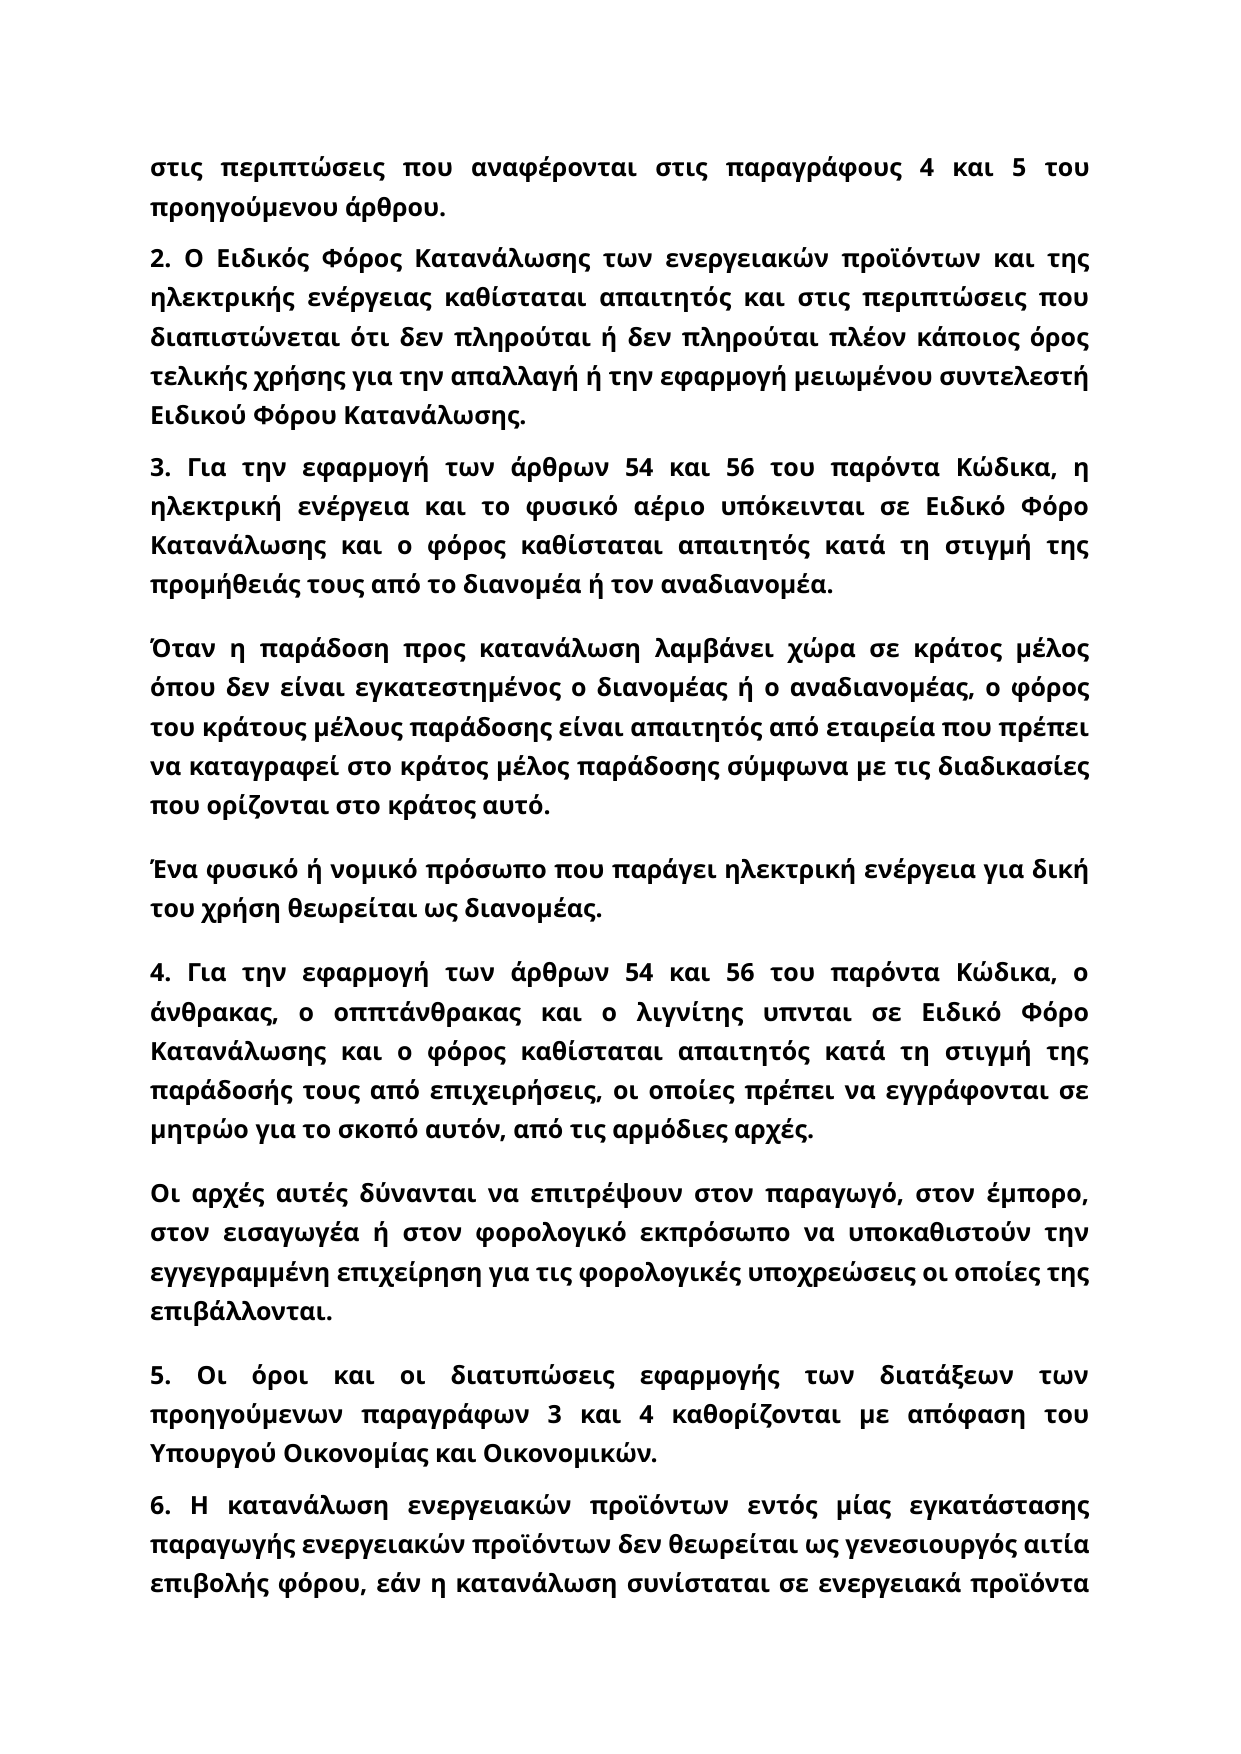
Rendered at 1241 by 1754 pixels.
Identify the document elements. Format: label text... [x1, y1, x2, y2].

text Ένα φυσικό ή νομικό πρόσωπο που παράγει ηλεκτρική ενέργεια για δική του χρήση θεωρείται ως διανομέας. [150, 852, 1090, 925]
text Όταν η παράδοση προς κατανάλωση λαμβάνει χώρα σε κράτος μέλος όπου δεν είναι εγκατεστημένος ο διανομέας ή ο αναδιανομέας, ο φόρος του κράτους μέλους παράδοσης είναι απαιτητός από εταιρεία που πρέπει να καταγραφεί στο κράτος μέλος παράδοσης σύμφωνα με τις διαδικασίες που ορίζονται στο κράτος αυτό. [150, 631, 1090, 822]
text στις περιπτώσεις που αναφέρονται στις παραγράφους 4 και 5 του προηγούμενου άρθρου. [150, 150, 1090, 223]
text Οι αρχές αυτές δύνανται να επιτρέψουν στον παραγωγό, στον έμπορο, στον εισαγωγέα ή στον φορολογικό εκπρόσωπο να υποκαθιστούν την εγγεγραμμένη επιχείρηση για τις φορολογικές υποχρεώσεις οι οποίες της επιβάλλονται. [150, 1176, 1090, 1327]
text 6. H κατανάλωση ενεργειακών προϊόντων εντός μίας εγκατάστασης παραγωγής ενεργειακών προϊόντων δεν θεωρείται ως γενεσιουργός αιτία επιβολής φόρου, εάν η κατανάλωση συνίσταται σε ενεργειακά προϊόντα [150, 1487, 1090, 1600]
text 4. Για την εφαρμογή των άρθρων 54 και 56 του παρόντα Κώδικα, ο άνθρακας, ο οππτάνθρακας και ο λιγνίτης υπνται σε Ειδικό Φόρο Κατανάλωσης και ο φόρος καθίσταται απαιτητός κατά τη στιγμή της παράδοσής τους από επιχειρήσεις, οι οποίες πρέπει να εγγράφονται σε μητρώο για το σκοπό αυτόν, από τις αρμόδιες αρχές. [150, 955, 1090, 1146]
text 5. Οι όροι και οι διατυπώσεις εφαρμογής των διατάξεων των προηγούμενων παραγράφων 3 και 4 καθορίζονται με απόφαση του Υπουργού Οικονομίας και Οικονομικών. [150, 1357, 1090, 1470]
text 3. Για την εφαρμογή των άρθρων 54 και 56 του παρόντα Κώδικα, η ηλεκτρική ενέργεια και το φυσικό αέριο υπόκεινται σε Ειδικό Φόρο Κατανάλωσης και ο φόρος καθίσταται απαιτητός κατά τη στιγμή της προμήθειάς τους από το διανομέα ή τον αναδιανομέα. [150, 449, 1090, 601]
text 2. Ο Ειδικός Φόρος Κατανάλωσης των ενεργειακών προϊόντων και της ηλεκτρικής ενέργειας καθίσταται απαιτητός και στις περιπτώσεις που διαπιστώνεται ότι δεν πληρούται ή δεν πληρούται πλέον κάποιος όρος τελικής χρήσης για την απαλλαγή ή την εφαρμογή μειωμένου συντελεστή Ειδικού Φόρου Κατανάλωσης. [150, 241, 1090, 432]
